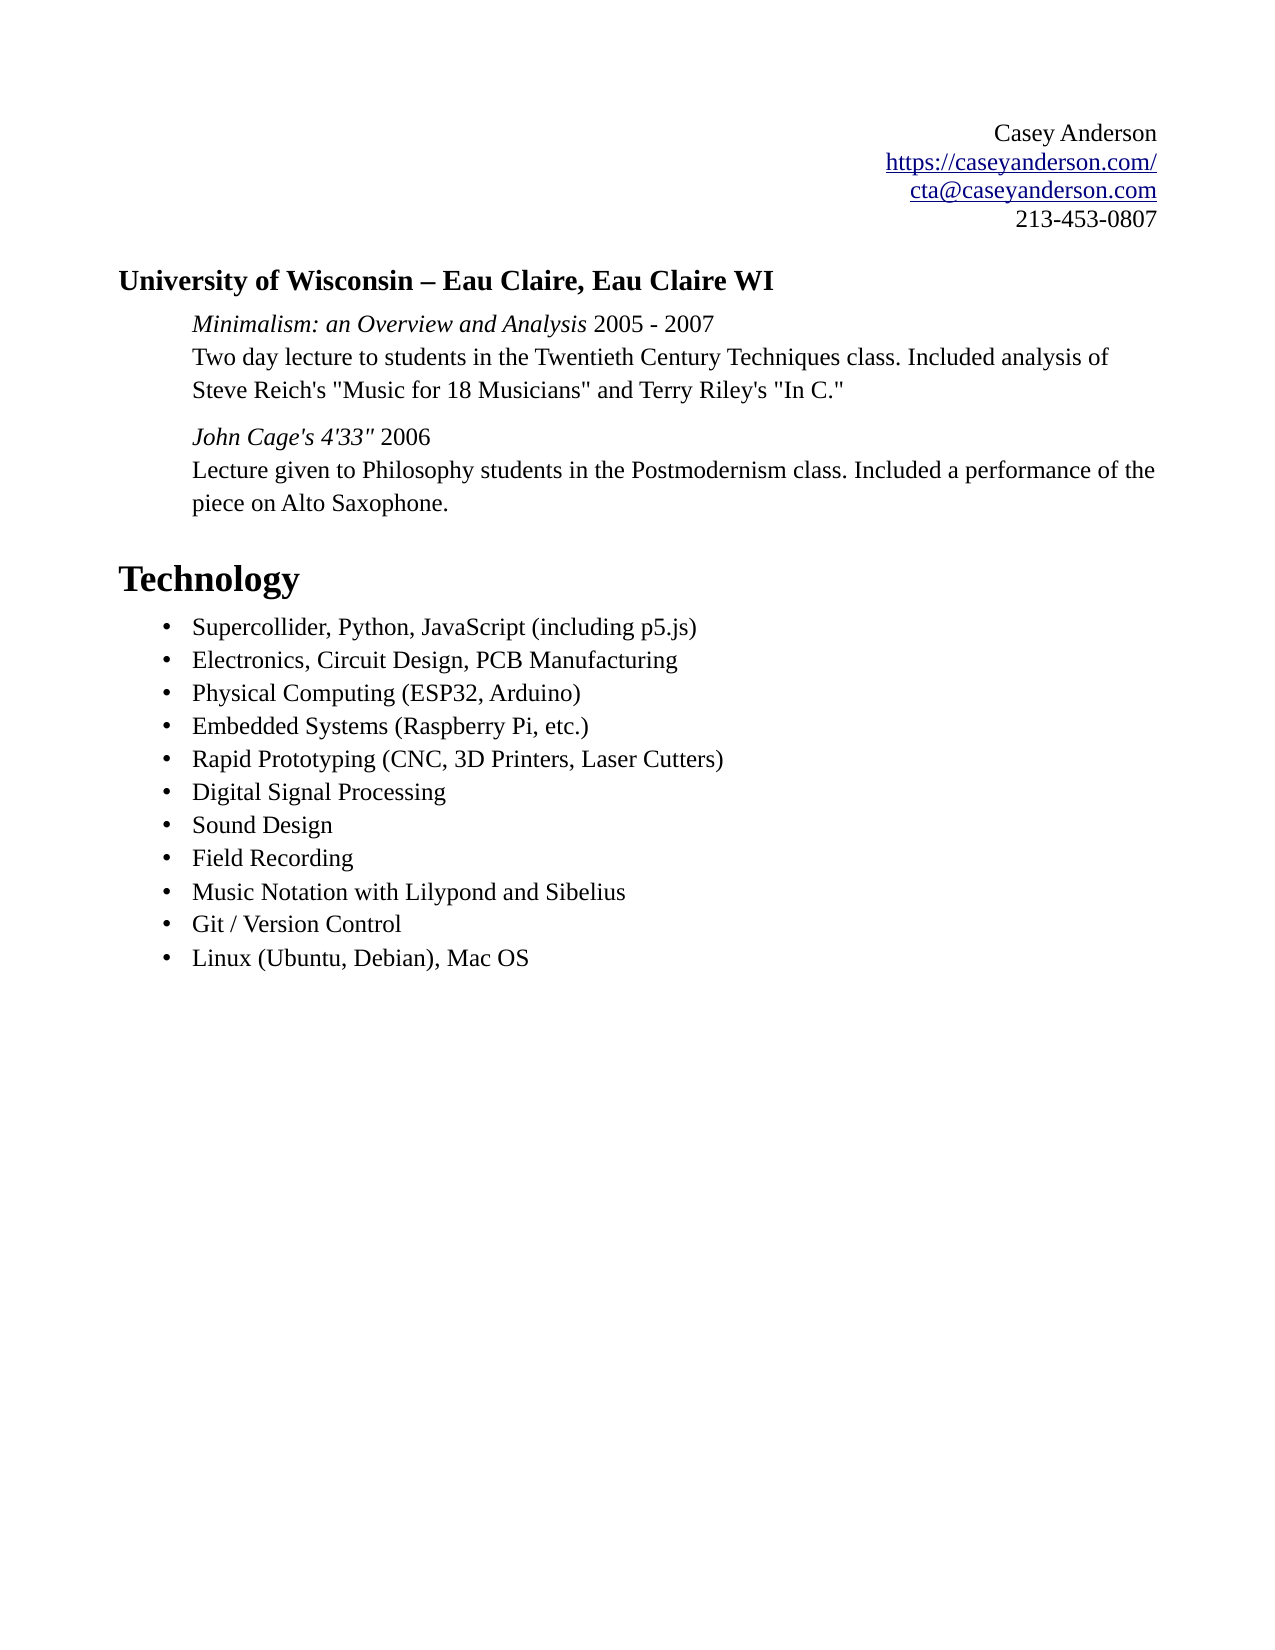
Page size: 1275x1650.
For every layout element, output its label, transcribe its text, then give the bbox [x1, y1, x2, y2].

list Rapid Prototyping (CNC, 3D Printers, Laser Cutters) [162, 744, 1157, 773]
list Minimalism: an Overview and Analysis 2005 - 2007 Two day lecture to students in the Twentieth Century Techniques class. Included analysis of Steve Reich's "Music for 18 Musicians" and Terry Riley's "In C." [162, 309, 1157, 403]
list Supercollider, Python, JavaScript (including p5.js) [162, 612, 1157, 641]
list Digital Signal Processing [162, 777, 1157, 806]
list Embedded Systems (Raspberry Pi, etc.) [162, 711, 1157, 740]
list Linux (Ubuntu, Debian), Mac OS [162, 943, 1157, 971]
list Physical Computing (ESP32, Arduino) [162, 678, 1157, 707]
subtitle Technology [118, 557, 1157, 600]
list Music Notation with Lilypond and Sibelius [162, 877, 1157, 905]
subtitle University of Wisconsin – Eau Claire, Eau Claire WI [118, 263, 1157, 296]
list Sound Design [162, 811, 1157, 839]
list Electronics, Circuit Design, PCB Manufacturing [162, 645, 1157, 674]
list John Cage's 4'33" 2006 Lecture given to Philosophy students in the Postmodernism class. Included a performance of the piece on Alto Saxophone. [162, 422, 1157, 517]
list Field Recording [162, 843, 1157, 872]
list Git / Version Control [162, 909, 1157, 938]
